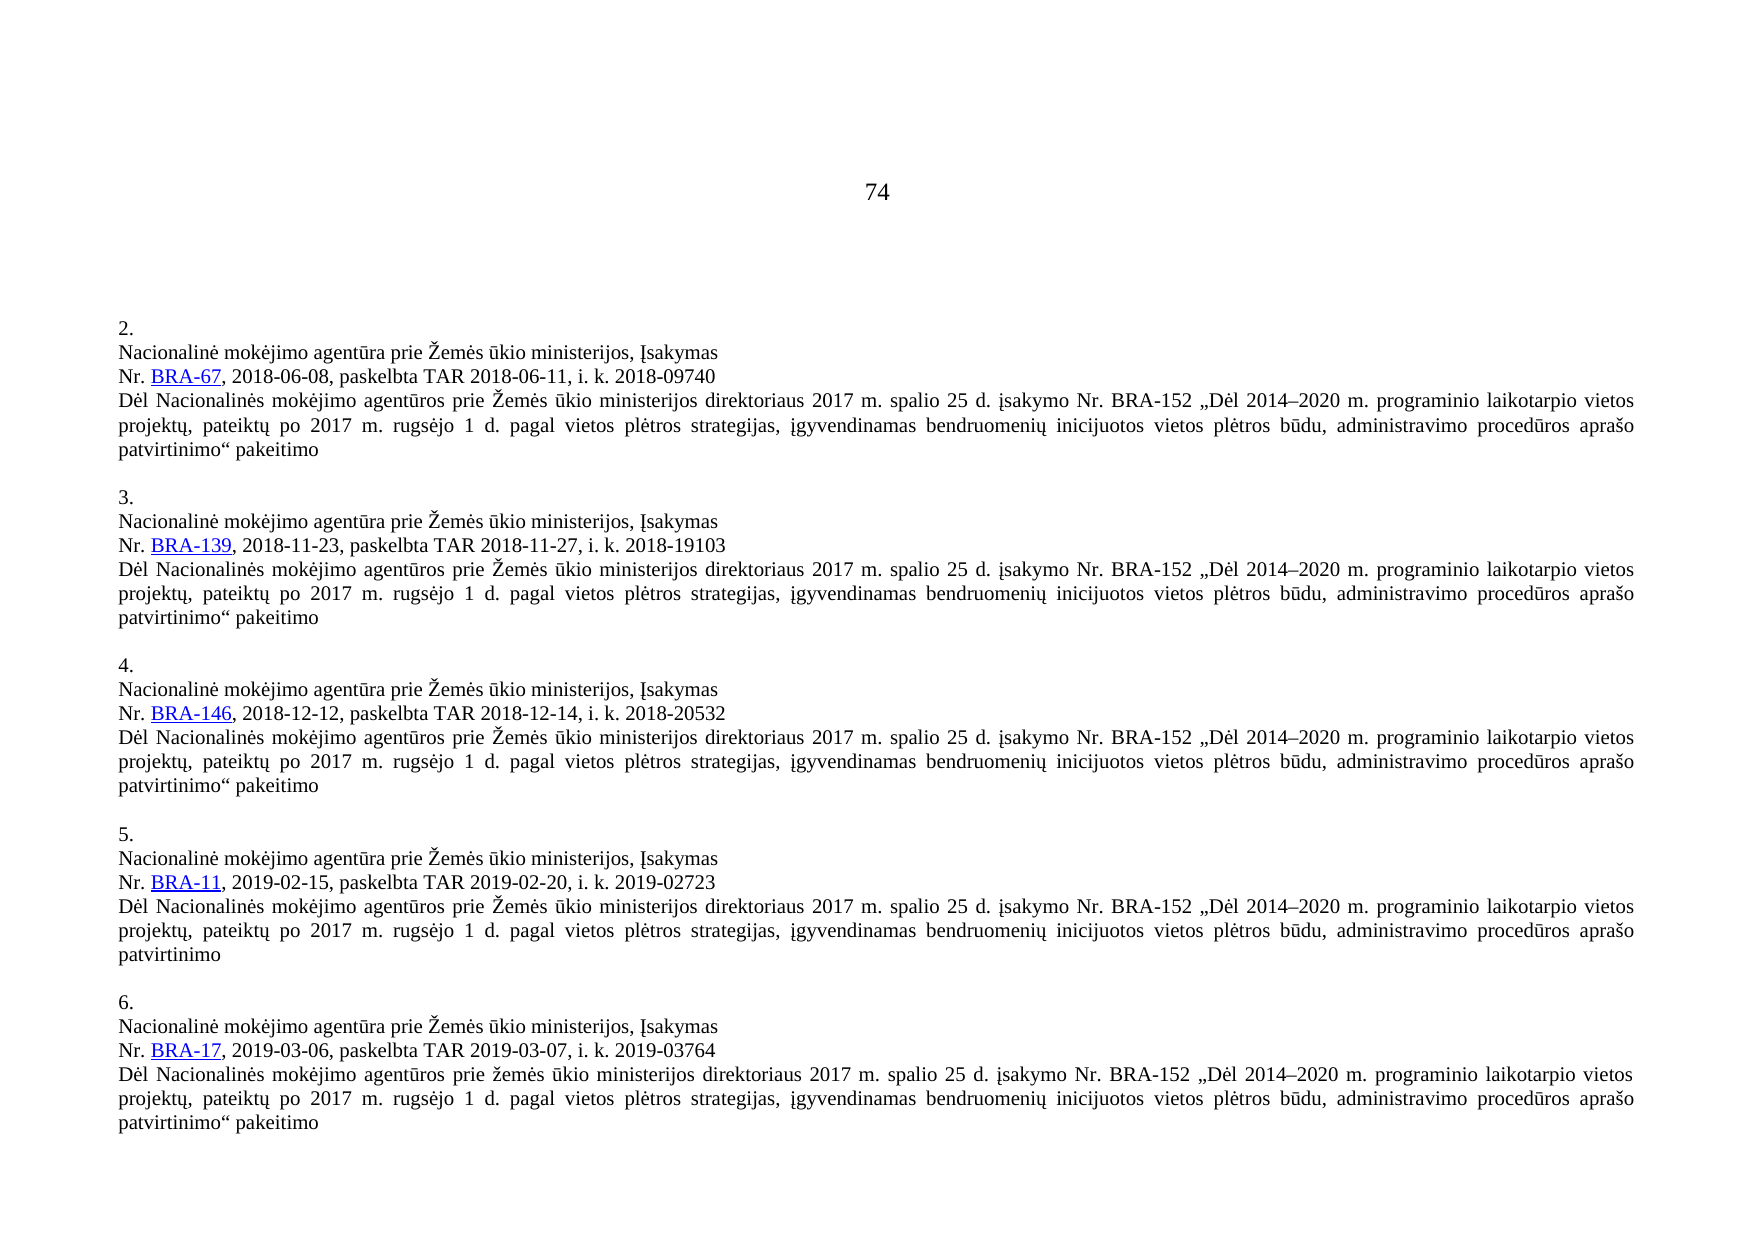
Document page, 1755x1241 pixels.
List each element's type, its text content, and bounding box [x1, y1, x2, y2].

text Nacionalinė mokėjimo agentūra prie Žemės ūkio ministerijos, Įsakymas [118, 340, 1636, 364]
text 6. [118, 990, 1636, 1014]
text Dėl Nacionalinės mokėjimo agentūros prie Žemės ūkio ministerijos direktoriaus 2017 m. spalio 25 d. įsakymo Nr. BRA-152 „Dėl 2014–2020 m. programinio laikotarpio vietos projektų, pateiktų po 2017 m. rugsėjo 1 d. pagal vietos plėtros strategijas, įgyvendinamas bendruomenių inicijuotos vietos plėtros būdu, administravimo procedūros aprašo patvirtinimo [118, 894, 1636, 966]
text Nr. BRA-146, 2018-12-12, paskelbta TAR 2018-12-14, i. k. 2018-20532 [118, 701, 1636, 725]
text Nr. BRA-17, 2019-03-06, paskelbta TAR 2019-03-07, i. k. 2019-03764 [118, 1038, 1636, 1062]
text Nacionalinė mokėjimo agentūra prie Žemės ūkio ministerijos, Įsakymas [118, 1014, 1636, 1038]
text Dėl Nacionalinės mokėjimo agentūros prie Žemės ūkio ministerijos direktoriaus 2017 m. spalio 25 d. įsakymo Nr. BRA-152 „Dėl 2014–2020 m. programinio laikotarpio vietos projektų, pateiktų po 2017 m. rugsėjo 1 d. pagal vietos plėtros strategijas, įgyvendinamas bendruomenių inicijuotos vietos plėtros būdu, administravimo procedūros aprašo patvirtinimo“ pakeitimo [118, 725, 1636, 797]
text 2. [118, 316, 1636, 340]
text 5. [118, 822, 1636, 846]
text Dėl Nacionalinės mokėjimo agentūros prie Žemės ūkio ministerijos direktoriaus 2017 m. spalio 25 d. įsakymo Nr. BRA-152 „Dėl 2014–2020 m. programinio laikotarpio vietos projektų, pateiktų po 2017 m. rugsėjo 1 d. pagal vietos plėtros strategijas, įgyvendinamas bendruomenių inicijuotos vietos plėtros būdu, administravimo procedūros aprašo patvirtinimo“ pakeitimo [118, 557, 1636, 629]
text Nr. BRA-139, 2018-11-23, paskelbta TAR 2018-11-27, i. k. 2018-19103 [118, 533, 1636, 557]
text Nacionalinė mokėjimo agentūra prie Žemės ūkio ministerijos, Įsakymas [118, 677, 1636, 701]
text Nr. BRA-67, 2018-06-08, paskelbta TAR 2018-06-11, i. k. 2018-09740 [118, 364, 1636, 388]
text Nacionalinė mokėjimo agentūra prie Žemės ūkio ministerijos, Įsakymas [118, 509, 1636, 533]
text 4. [118, 653, 1636, 677]
text Dėl Nacionalinės mokėjimo agentūros prie žemės ūkio ministerijos direktoriaus 2017 m. spalio 25 d. įsakymo Nr. BRA-152 „Dėl 2014–2020 m. programinio laikotarpio vietos projektų, pateiktų po 2017 m. rugsėjo 1 d. pagal vietos plėtros strategijas, įgyvendinamas bendruomenių inicijuotos vietos plėtros būdu, administravimo procedūros aprašo patvirtinimo“ pakeitimo [118, 1062, 1636, 1134]
text Nacionalinė mokėjimo agentūra prie Žemės ūkio ministerijos, Įsakymas [118, 846, 1636, 870]
text Dėl Nacionalinės mokėjimo agentūros prie Žemės ūkio ministerijos direktoriaus 2017 m. spalio 25 d. įsakymo Nr. BRA-152 „Dėl 2014–2020 m. programinio laikotarpio vietos projektų, pateiktų po 2017 m. rugsėjo 1 d. pagal vietos plėtros strategijas, įgyvendinamas bendruomenių inicijuotos vietos plėtros būdu, administravimo procedūros aprašo patvirtinimo“ pakeitimo [118, 388, 1636, 461]
text Nr. BRA-11, 2019-02-15, paskelbta TAR 2019-02-20, i. k. 2019-02723 [118, 870, 1636, 894]
text 3. [118, 485, 1636, 509]
